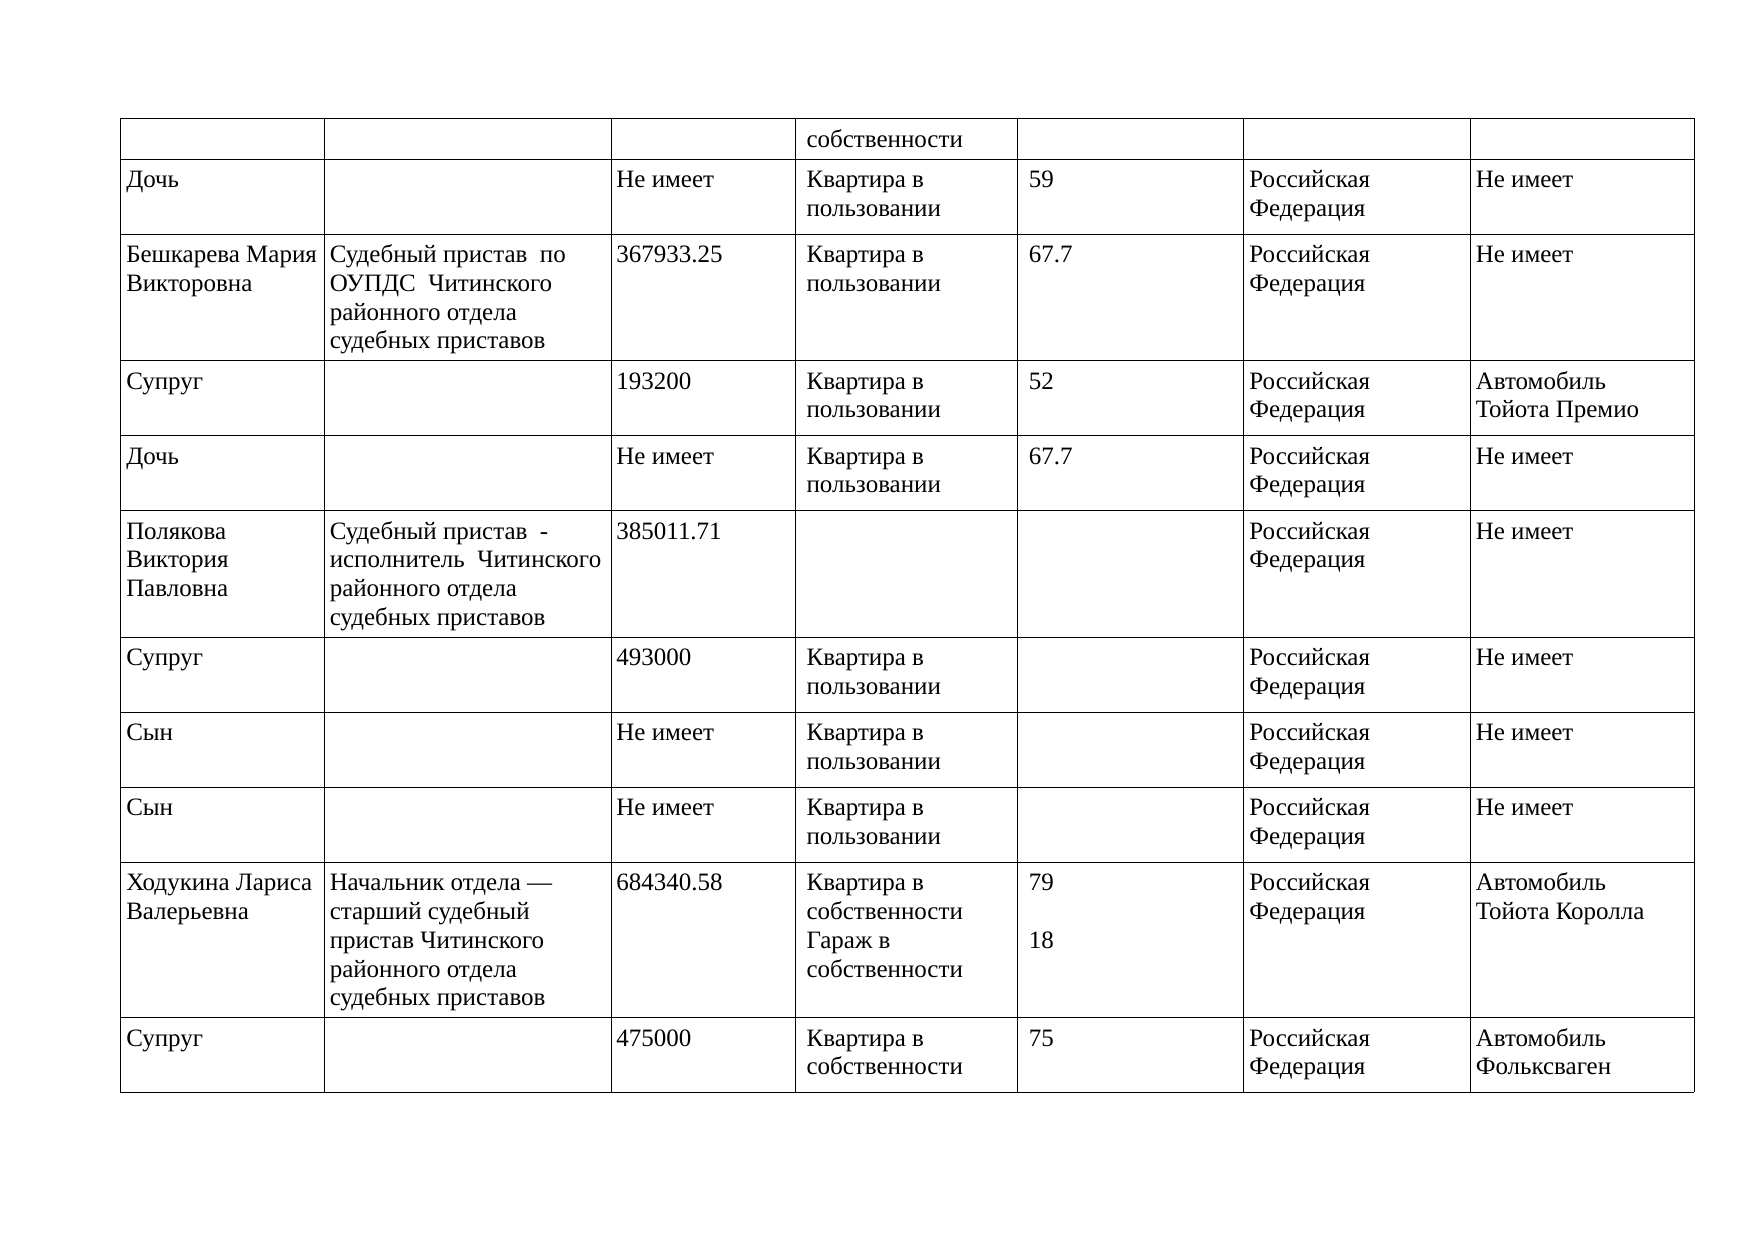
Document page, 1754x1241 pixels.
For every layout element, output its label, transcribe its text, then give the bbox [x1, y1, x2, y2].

table_cell [1018, 511, 1243, 637]
table_cell Российская Федерация [1244, 788, 1470, 862]
table_cell Квартира в пользовании [796, 436, 1017, 510]
table_cell [796, 511, 1017, 637]
table_cell Российская Федерация [1244, 160, 1470, 233]
table_cell 52 [1018, 361, 1243, 435]
table_cell Не имеет [1471, 638, 1694, 712]
table_cell [325, 1018, 611, 1092]
table_cell [325, 788, 611, 862]
table_cell 193200 [612, 361, 795, 435]
table_cell [325, 160, 611, 233]
table_cell Российская Федерация [1244, 511, 1470, 637]
table_cell Квартира в пользовании [796, 235, 1017, 360]
table_cell 493000 [612, 638, 795, 712]
table_cell Автомобиль Тойота Королла [1471, 863, 1694, 1017]
table_cell Не имеет [612, 436, 795, 510]
table_cell Российская Федерация [1244, 1018, 1470, 1092]
table_cell Судебный пристав по ОУПДС Читинского районного отдела судебных приставов [325, 235, 611, 360]
table_cell [1244, 119, 1470, 158]
table_cell Не имеет [1471, 788, 1694, 862]
table_cell Российская Федерация [1244, 235, 1470, 360]
table_cell Супруг [121, 361, 324, 435]
table_cell [1018, 788, 1243, 862]
table_cell Автомобиль Фольксваген [1471, 1018, 1694, 1092]
table_cell Не имеет [612, 160, 795, 233]
table_cell [1018, 713, 1243, 787]
table_cell [1018, 638, 1243, 712]
table_cell Ходукина Лариса Валерьевна [121, 863, 324, 1017]
table_cell Не имеет [1471, 436, 1694, 510]
table_cell Не имеет [1471, 511, 1694, 637]
table_cell [325, 436, 611, 510]
table_cell [1018, 119, 1243, 158]
table_cell Российская Федерация [1244, 436, 1470, 510]
table_cell 385011,71 [612, 511, 795, 637]
table_cell Сын [121, 713, 324, 787]
table_cell Супруг [121, 1018, 324, 1092]
table_cell [612, 119, 795, 158]
table_cell Не имеет [1471, 235, 1694, 360]
table_cell 59 [1018, 160, 1243, 233]
table_cell 75 [1018, 1018, 1243, 1092]
table_cell 684340,58 [612, 863, 795, 1017]
table_cell собственности [796, 119, 1017, 158]
table_cell 475000 [612, 1018, 795, 1092]
table_cell Бешкарева Мария Викторовна [121, 235, 324, 360]
table_cell 79 18 [1018, 863, 1243, 1017]
table_cell [325, 361, 611, 435]
table_cell Квартира в собственности [796, 1018, 1017, 1092]
table_cell Российская Федерация [1244, 361, 1470, 435]
table_cell Супруг [121, 638, 324, 712]
table_cell Дочь [121, 160, 324, 233]
table_cell Квартира в пользовании [796, 638, 1017, 712]
table_cell Квартира в пользовании [796, 713, 1017, 787]
table_cell [121, 119, 324, 158]
table_cell Квартира в пользовании [796, 788, 1017, 862]
table_cell 67,7 [1018, 436, 1243, 510]
table_cell Начальник отдела — старший судебный пристав Читинского районного отдела судебных приставов [325, 863, 611, 1017]
table_cell Российская Федерация [1244, 863, 1470, 1017]
table_cell [1471, 119, 1694, 158]
table_cell Квартира в пользовании [796, 361, 1017, 435]
table_cell [325, 713, 611, 787]
table_cell Полякова Виктория Павловна [121, 511, 324, 637]
table_cell [325, 638, 611, 712]
table_cell Не имеет [1471, 713, 1694, 787]
table_cell Сын [121, 788, 324, 862]
table_cell [325, 119, 611, 158]
table_cell 67,7 [1018, 235, 1243, 360]
table_cell Дочь [121, 436, 324, 510]
table_cell Судебный пристав - исполнитель Читинского районного отдела судебных приставов [325, 511, 611, 637]
table_cell Российская Федерация [1244, 713, 1470, 787]
table_cell Не имеет [612, 713, 795, 787]
table_cell Автомобиль Тойота Премио [1471, 361, 1694, 435]
table_cell Российская Федерация [1244, 638, 1470, 712]
table_cell Не имеет [1471, 160, 1694, 233]
table_cell 367933,25 [612, 235, 795, 360]
table_cell Квартира в пользовании [796, 160, 1017, 233]
table_cell Квартира в собственности Гараж в собственности [796, 863, 1017, 1017]
table_cell Не имеет [612, 788, 795, 862]
